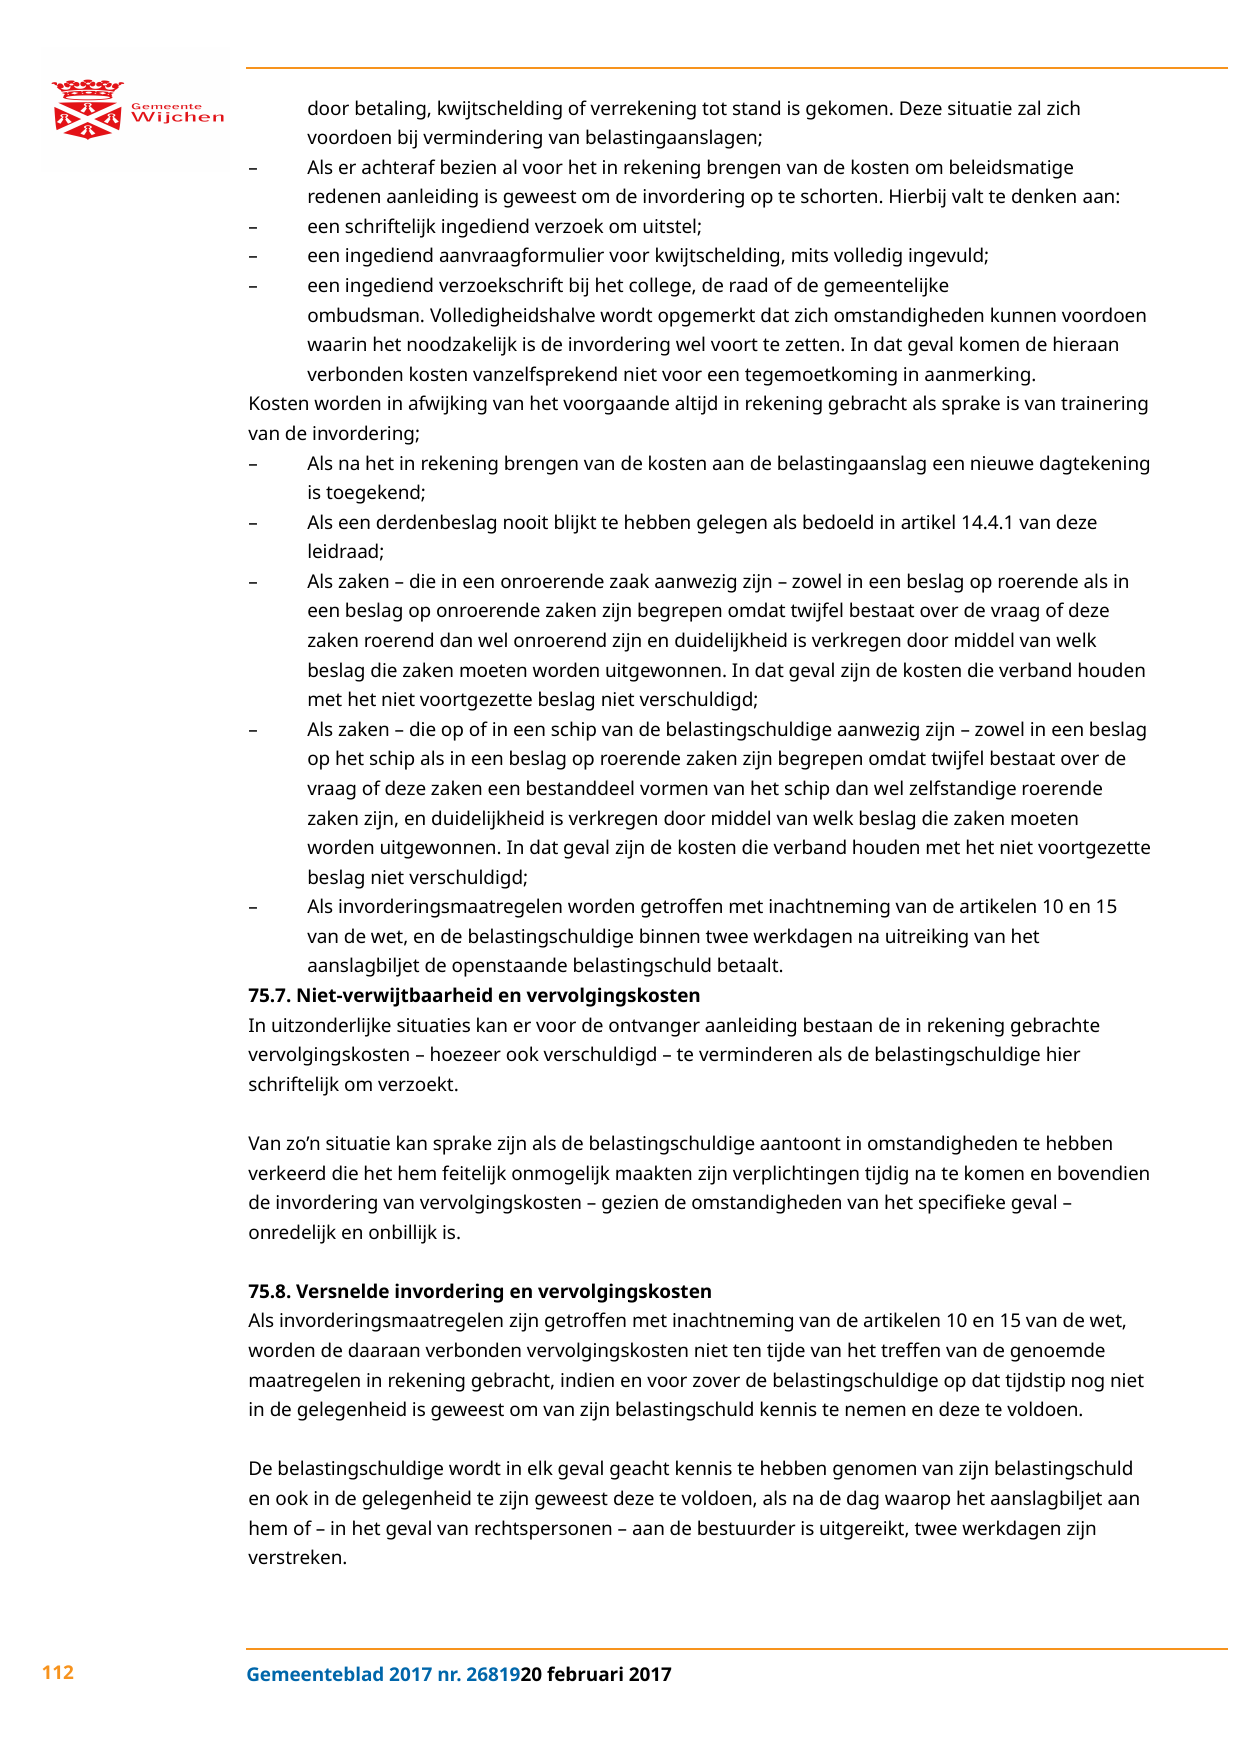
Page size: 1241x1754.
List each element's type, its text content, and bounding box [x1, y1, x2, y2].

list Als na het in rekening brengen van de kosten aan de belastingaanslag een nieuwe dagtekening is toegekend; [248, 450, 1152, 505]
text In uitzonderlijke situaties kan er voor de ontvanger aanleiding bestaan de in rekening gebrachte vervolgingskosten – hoezeer ook verschuldigd – te verminderen als de belastingschuldige hier schriftelijk om verzoekt. [248, 1012, 1152, 1097]
list Als zaken – die op of in een schip van de belastingschuldige aanwezig zijn – zowel in een beslag op het schip als in een beslag op roerende zaken zijn begrepen omdat twijfel bestaat over de vraag of deze zaken een bestanddeel vormen van het schip dan wel zelfstandige roerende zaken zijn, en duidelijkheid is verkregen door middel van welk beslag die zaken moeten worden uitgewonnen. In dat geval zijn de kosten die verband houden met het niet voortgezette beslag niet verschuldigd; [248, 716, 1152, 890]
list door betaling, kwijtschelding of verrekening tot stand is gekomen. Deze situatie zal zich voordoen bij vermindering van belastingaanslagen; [248, 95, 1152, 150]
list Als invorderingsmaatregelen worden getroffen met inachtneming van de artikelen 10 en 15 van de wet, en de belastingschuldige binnen twee werkdagen na uitreiking van het aanslagbiljet de openstaande belastingschuld betaalt. [248, 893, 1152, 978]
text Van zo’n situatie kan sprake zijn als de belastingschuldige aantoont in omstandigheden te hebben verkeerd die het hem feitelijk onmogelijk maakten zijn verplichtingen tijdig na te komen en bovendien de invordering van vervolgingskosten – gezien de omstandigheden van het specifieke geval – onredelijk en onbillijk is. [248, 1130, 1152, 1245]
list een ingediend verzoekschrift bij het college, de raad of de gemeentelijke ombudsman. Volledigheidshalve wordt opgemerkt dat zich omstandigheden kunnen voordoen waarin het noodzakelijk is de invordering wel voort te zetten. In dat geval komen de hieraan verbonden kosten vanzelfsprekend niet voor een tegemoetkoming in aanmerking. [248, 272, 1152, 387]
list een schriftelijk ingediend verzoek om uitstel; [248, 213, 1152, 239]
text De belastingschuldige wordt in elk geval geacht kennis te hebben genomen van zijn belastingschuld en ook in de gelegenheid te zijn geweest deze te voldoen, als na de dag waarop het aanslagbiljet aan hem of – in het geval van rechtspersonen – aan de bestuurder is uitgereikt, twee werkdagen zijn verstreken. [248, 1456, 1152, 1570]
text Kosten worden in afwijking van het voorgaande altijd in rekening gebracht als sprake is van trainering van de invordering; [248, 391, 1152, 446]
list Als zaken – die in een onroerende zaak aanwezig zijn – zowel in een beslag op roerende als in een beslag op onroerende zaken zijn begrepen omdat twijfel bestaat over de vraag of deze zaken roerend dan wel onroerend zijn en duidelijkheid is verkregen door middel van welk beslag die zaken moeten worden uitgewonnen. In dat geval zijn de kosten die verband houden met het niet voortgezette beslag niet verschuldigd; [248, 568, 1152, 712]
text 75.8. Versnelde invordering en vervolgingskosten [248, 1278, 1152, 1304]
text Als invorderingsmaatregelen zijn getroffen met inachtneming van de artikelen 10 en 15 van de wet, worden de daaraan verbonden vervolgingskosten niet ten tijde van het treffen van de genoemde maatregelen in rekening gebracht, indien en voor zover de belastingschuldige op dat tijdstip nog niet in de gelegenheid is geweest om van zijn belastingschuld kennis te nemen en deze te voldoen. [248, 1308, 1152, 1422]
list Als een derdenbeslag nooit blijkt te hebben gelegen als bedoeld in artikel 14.4.1 van deze leidraad; [248, 509, 1152, 564]
list Als er achteraf bezien al voor het in rekening brengen van de kosten om beleidsmatige redenen aanleiding is geweest om de invordering op te schorten. Hierbij valt te denken aan: [248, 154, 1152, 209]
list een ingediend aanvraagformulier voor kwijtschelding, mits volledig ingevuld; [248, 243, 1152, 268]
text 75.7. Niet-verwijtbaarheid en vervolgingskosten [248, 982, 1152, 1008]
picture [41, 47, 231, 172]
